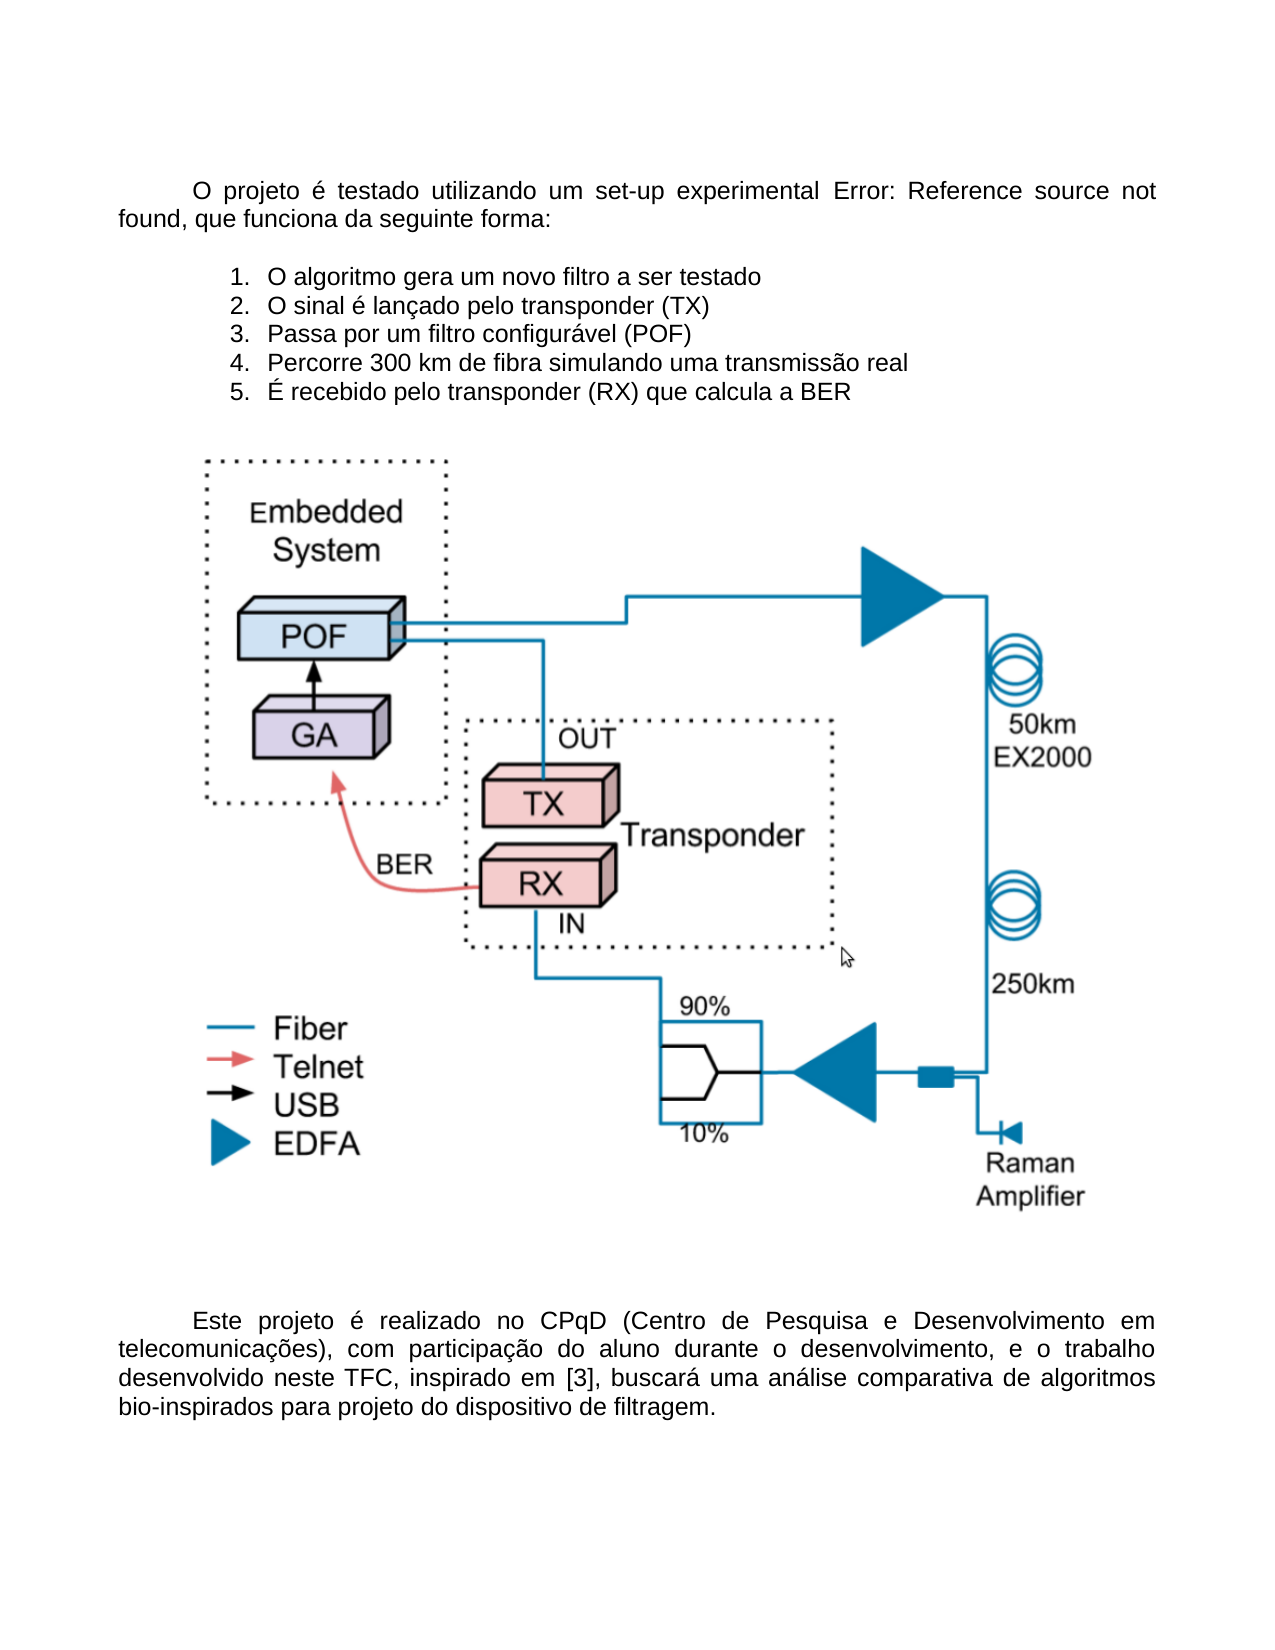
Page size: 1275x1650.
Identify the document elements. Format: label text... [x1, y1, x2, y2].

list Percorre 300 km de fibra simulando uma transmissão real [229, 348, 1157, 377]
text Este projeto é realizado no CPqD (Centro de Pesquisa e Desenvolvimento em telecomunicações), com participação do aluno durante o desenvolvimento, e o trabalho desenvolvido neste TFC, inspirado em [3]⁠, buscará uma análise comparativa de algoritmos bio-inspirados para projeto do dispositivo de filtragem. [118, 1306, 1157, 1421]
list Passa por um filtro configurável (POF) [229, 319, 1157, 348]
list O sinal é lançado pelo transponder (TX) [229, 291, 1157, 319]
list É recebido pelo transponder (RX) que calcula a BER [229, 377, 1157, 405]
list O algoritmo gera um novo filtro a ser testado [229, 262, 1157, 291]
text O projeto é testado utilizando um set-up experimental Error: Reference source not found, que funciona da seguinte forma: [118, 176, 1157, 233]
picture [118, 405, 1157, 1220]
